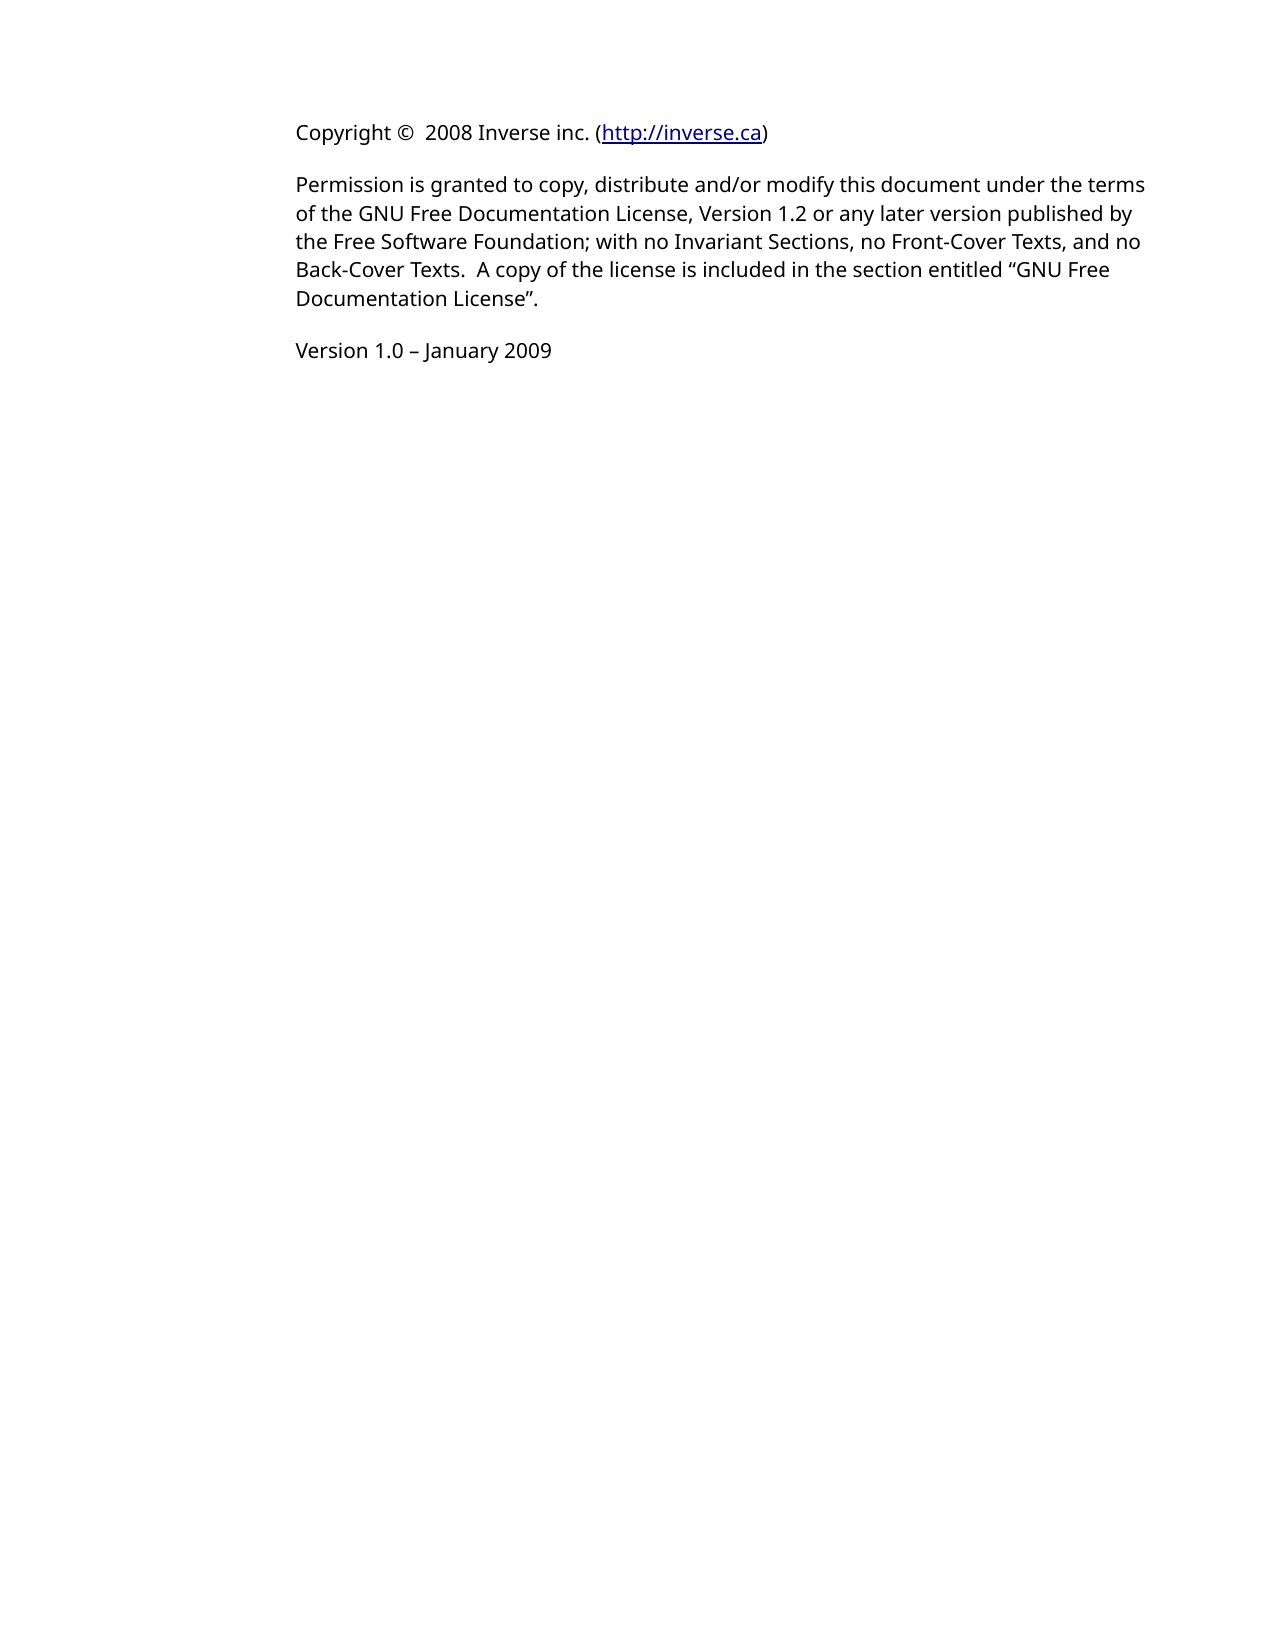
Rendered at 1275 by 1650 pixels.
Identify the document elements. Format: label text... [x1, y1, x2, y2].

text Copyright © 2008 Inverse inc. (http://inverse.ca) [295, 118, 1157, 147]
text Version 1.0 – January 2009 [295, 336, 1157, 364]
text Permission is granted to copy, distribute and/or modify this document under the terms of the GNU Free Documentation License, Version 1.2 or any later version published by the Free Software Foundation; with no Invariant Sections, no Front-Cover Texts, and no Back-Cover Texts. A copy of the license is included in the section entitled “GNU Free Documentation License”. [295, 170, 1157, 312]
